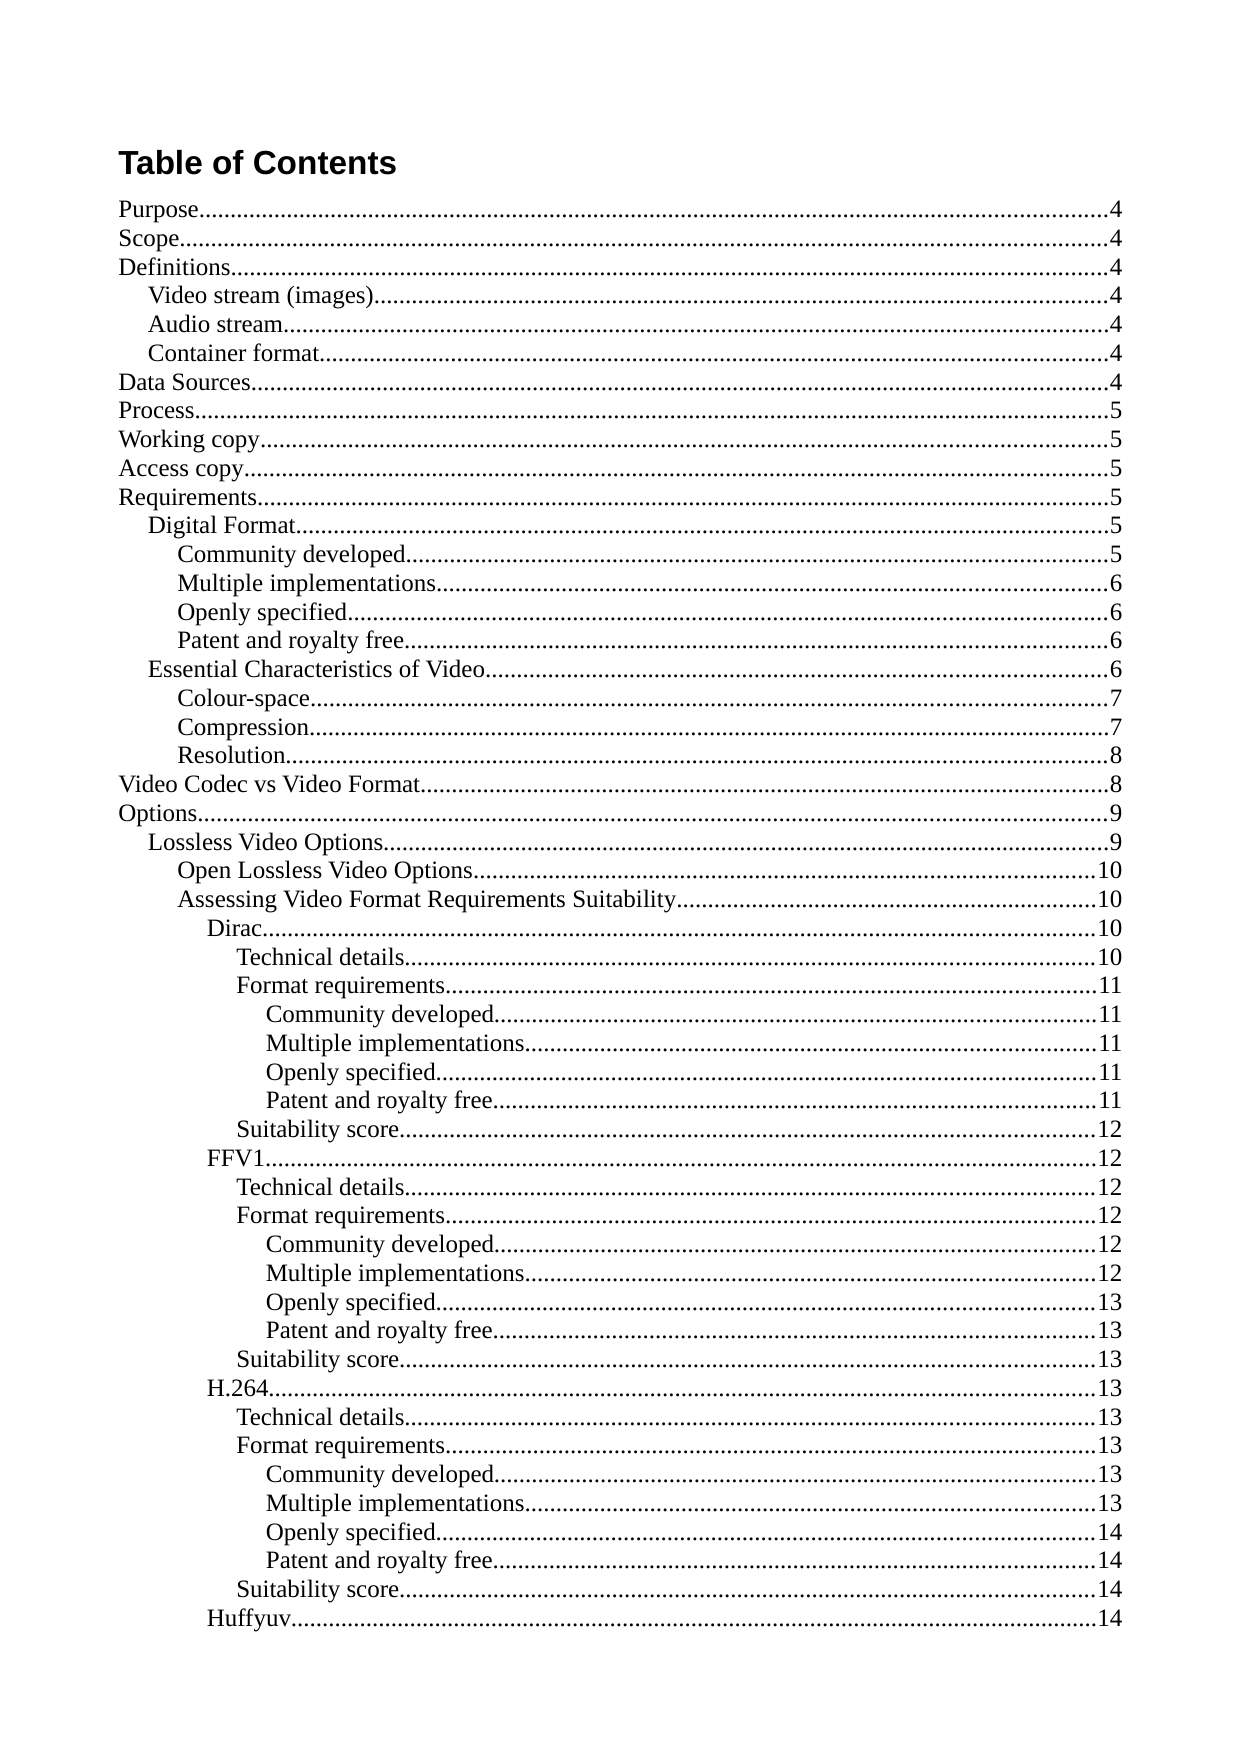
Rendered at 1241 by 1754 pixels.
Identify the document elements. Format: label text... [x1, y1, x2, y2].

text Options 9 [118, 798, 1122, 827]
text Technical details 13 [236, 1402, 1122, 1430]
text Data Sources 4 [118, 367, 1122, 395]
text Audio stream 4 [148, 309, 1122, 338]
text Compression 7 [177, 712, 1122, 740]
text Patent and royalty free 6 [177, 625, 1122, 654]
text Colour-space 7 [177, 683, 1122, 712]
text FFV1 12 [207, 1143, 1122, 1172]
text Resolution 8 [177, 740, 1122, 769]
text Technical details 12 [236, 1172, 1122, 1200]
text Technical details 10 [236, 942, 1122, 970]
text Openly specified 14 [266, 1517, 1122, 1545]
text Multiple implementations 6 [177, 568, 1122, 597]
text Community developed 11 [266, 999, 1122, 1028]
text Suitability score 13 [236, 1344, 1122, 1373]
text Patent and royalty free 13 [266, 1315, 1122, 1344]
text Definitions 4 [118, 252, 1122, 280]
text Purpose 4 [118, 194, 1122, 223]
text Lossless Video Options 9 [148, 827, 1122, 855]
text Access copy 5 [118, 453, 1122, 482]
text Dirac 10 [207, 913, 1122, 942]
text Format requirements 12 [236, 1200, 1122, 1229]
text H.264 13 [207, 1373, 1122, 1402]
text Openly specified 6 [177, 597, 1122, 625]
text Essential Characteristics of Video 6 [148, 654, 1122, 683]
text Video Codec vs Video Format 8 [118, 769, 1122, 798]
text Multiple implementations 13 [266, 1488, 1122, 1517]
text Suitability score 14 [236, 1574, 1122, 1603]
text Patent and royalty free 11 [266, 1085, 1122, 1114]
text Patent and royalty free 14 [266, 1545, 1122, 1574]
text Open Lossless Video Options 10 [177, 855, 1122, 884]
text Process 5 [118, 395, 1122, 424]
text Video stream (images) 4 [148, 280, 1122, 309]
text Community developed 13 [266, 1459, 1122, 1488]
text Format requirements 13 [236, 1430, 1122, 1459]
text Suitability score 12 [236, 1114, 1122, 1143]
text Digital Format 5 [148, 510, 1122, 539]
text Multiple implementations 11 [266, 1028, 1122, 1057]
text Huffyuv 14 [207, 1603, 1122, 1632]
text Community developed 12 [266, 1229, 1122, 1258]
text Requirements 5 [118, 482, 1122, 510]
text Container format 4 [148, 338, 1122, 367]
text Scope 4 [118, 223, 1122, 252]
text Openly specified 13 [266, 1287, 1122, 1315]
subtitle Table of Contents [118, 143, 1122, 182]
text Format requirements 11 [236, 970, 1122, 999]
text Assessing Video Format Requirements Suitability 10 [177, 884, 1122, 913]
text Multiple implementations 12 [266, 1258, 1122, 1287]
text Openly specified 11 [266, 1057, 1122, 1085]
text Working copy 5 [118, 424, 1122, 453]
text Community developed 5 [177, 539, 1122, 568]
